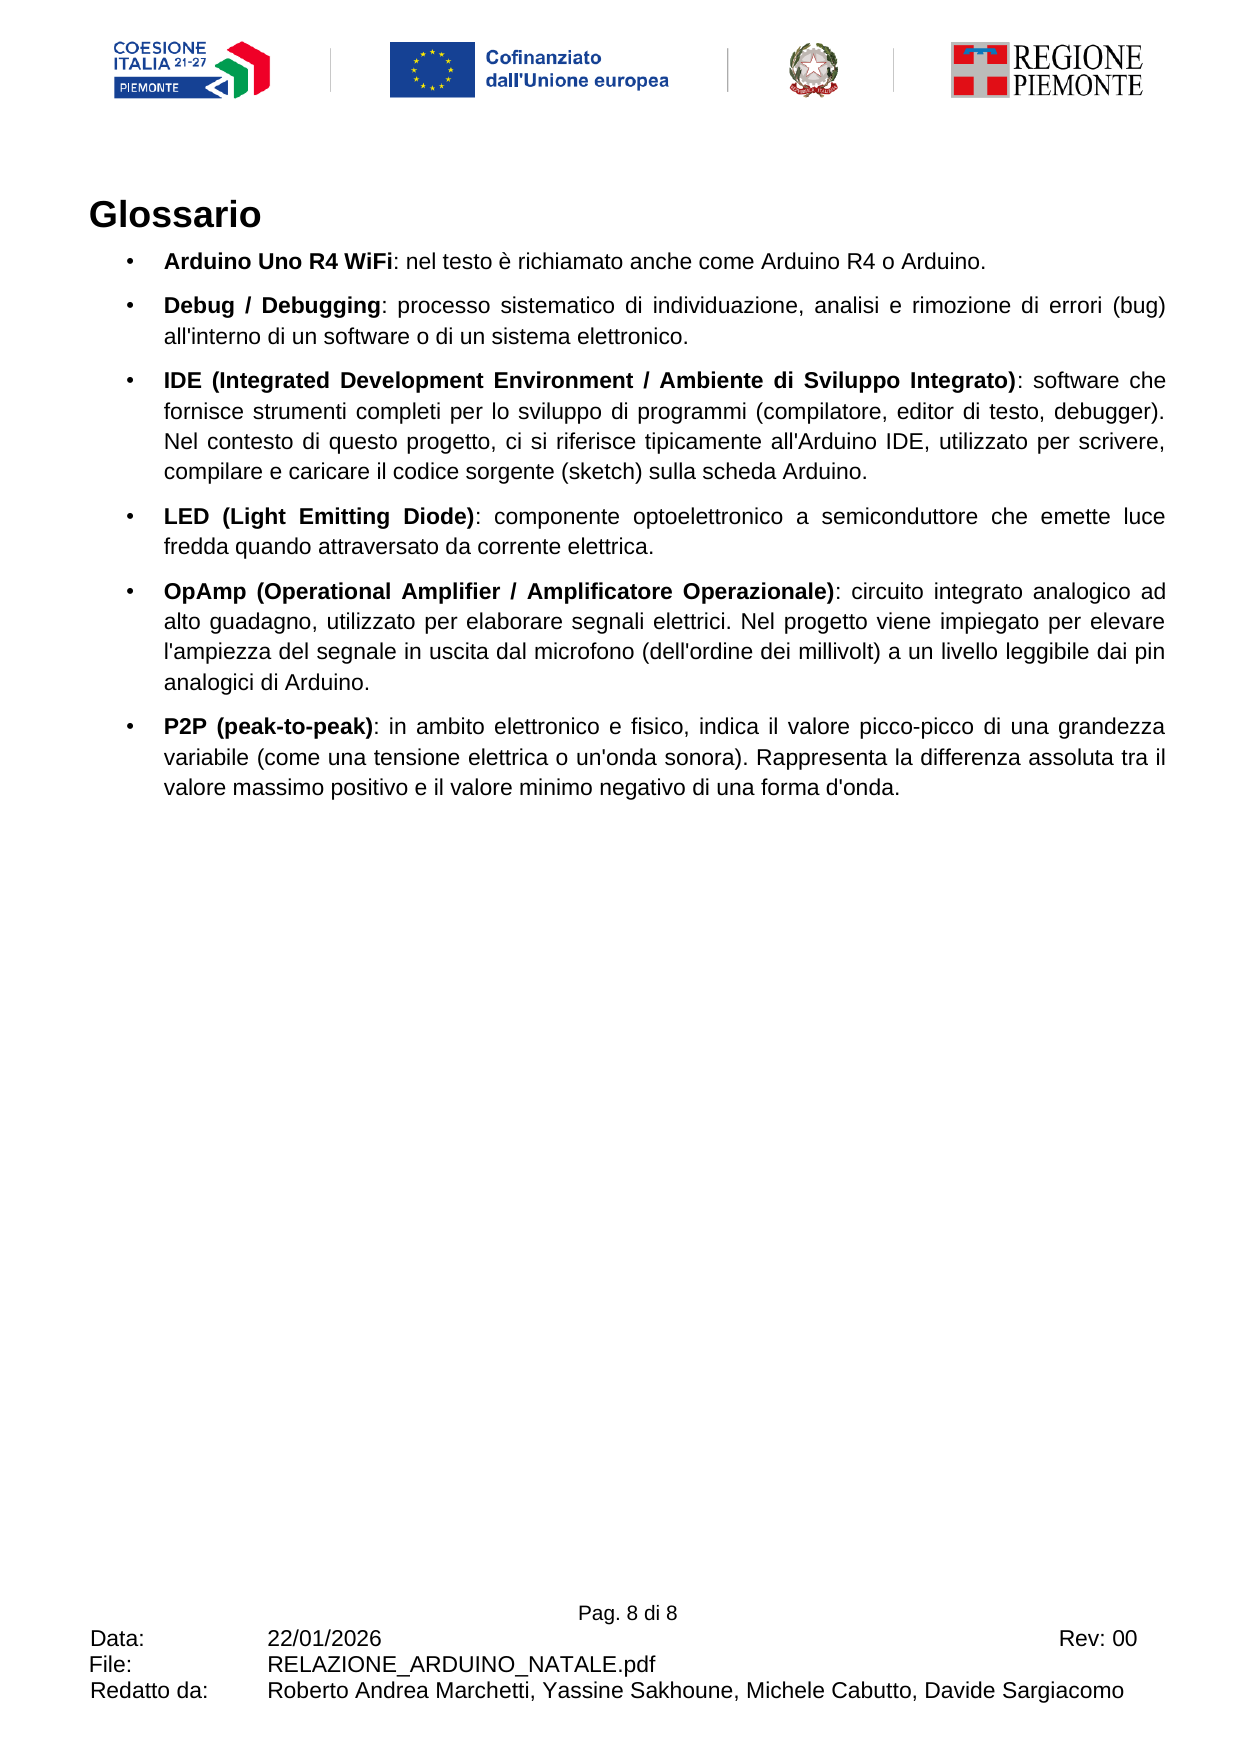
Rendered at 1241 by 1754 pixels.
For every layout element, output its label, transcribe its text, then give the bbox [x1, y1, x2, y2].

list P2P (peak-to-peak): in ambito elettronico e fisico, indica il valore picco-picco di una grandezza variabile (come una tensione elettrica o un'onda sonora). Rappresenta la differenza assoluta tra il valore massimo positivo e il valore minimo negativo di una forma d'onda. [126, 713, 1167, 800]
list Arduino Uno R4 WiFi: nel testo è richiamato anche come Arduino R4 o Arduino. [126, 248, 1167, 274]
list Debug / Debugging: processo sistematico di individuazione, analisi e rimozione di errori (bug) all'interno di un software o di un sistema elettronico. [126, 292, 1167, 349]
list IDE (Integrated Development Environment / Ambiente di Sviluppo Integrato): software che fornisce strumenti completi per lo sviluppo di programmi (compilatore, editor di testo, debugger). Nel contesto di questo progetto, ci si riferisce tipicamente all'Arduino IDE, utilizzato per scrivere, compilare e caricare il codice sorgente (sketch) sulla scheda Arduino. [126, 367, 1167, 484]
picture [108, 29, 1147, 119]
subtitle Glossario [89, 192, 1167, 235]
list OpAmp (Operational Amplifier / Amplificatore Operazionale): circuito integrato analogico ad alto guadagno, utilizzato per elaborare segnali elettrici. Nel progetto viene impiegato per elevare l'ampiezza del segnale in uscita dal microfono (dell'ordine dei millivolt) a un livello leggibile dai pin analogici di Arduino. [126, 578, 1167, 695]
list LED (Light Emitting Diode): componente optoelettronico a semiconduttore che emette luce fredda quando attraversato da corrente elettrica. [126, 503, 1167, 559]
